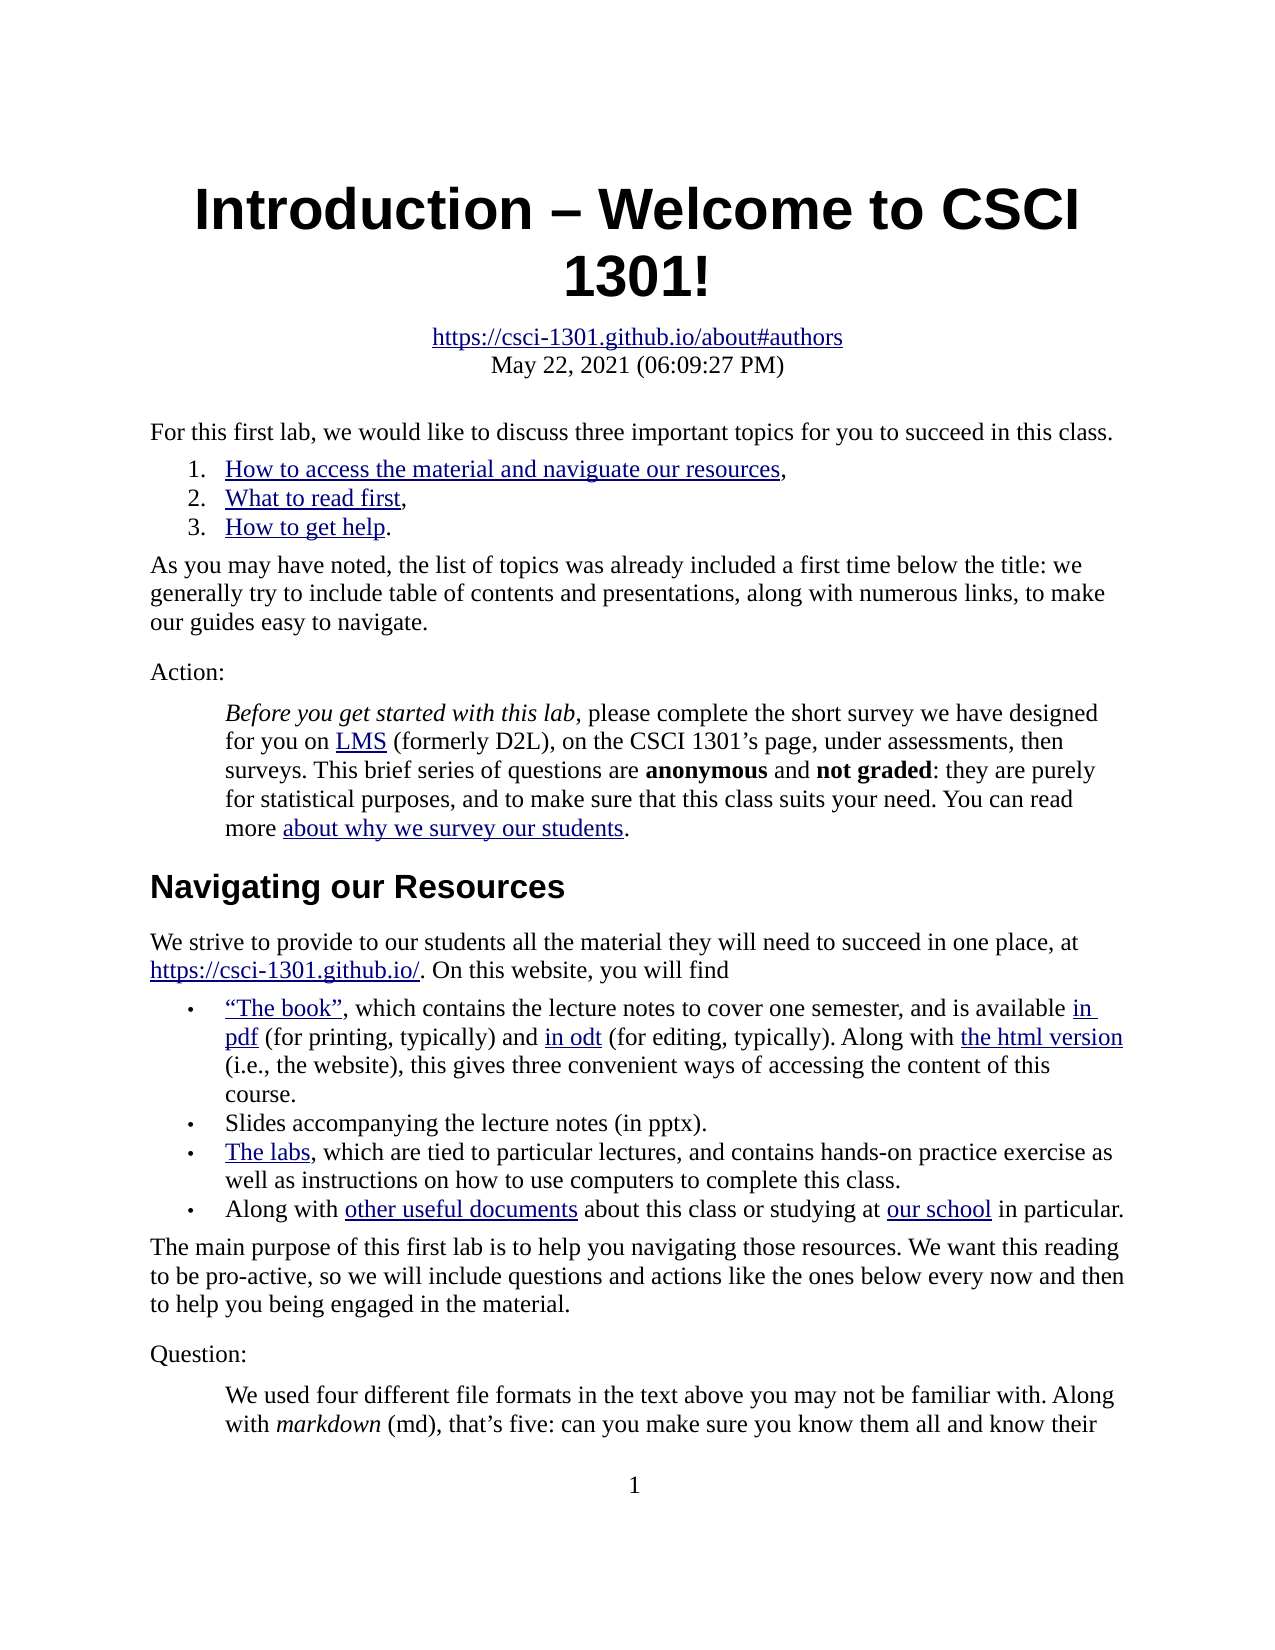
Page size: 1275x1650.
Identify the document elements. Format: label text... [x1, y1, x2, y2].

text Before you get started with this lab, please complete the short survey we have designed for you on LMS (formerly D2L), on the CSCI 1301’s page, under assessments, then surveys. This brief series of questions are anonymous and not graded: they are purely for statistical purposes, and to make sure that this class suits your need. You can read more about why we survey our students. [225, 698, 1125, 841]
list The labs, which are tied to particular lectures, and contains hands-on practice exercise as well as instructions on how to use computers to complete this class. [187, 1137, 1125, 1194]
list What to read first, [187, 483, 1125, 512]
text For this first lab, we would like to discuss three important topics for you to succeed in this class. [150, 417, 1125, 446]
subtitle Navigating our Resources [150, 866, 1125, 905]
text As you may have noted, the list of topics was already included a first time below the title: we generally try to include table of contents and presentations, along with numerous links, to make our guides easy to navigate. [150, 550, 1125, 636]
text We strive to provide to our students all the material they will need to succeed in one place, at https://csci-1301.github.io/. On this website, you will find [150, 927, 1125, 984]
list Along with other useful documents about this class or studying at our school in particular. [187, 1194, 1125, 1223]
title Introduction – Welcome to CSCI 1301! [150, 175, 1125, 309]
text Action: [150, 657, 1125, 686]
text https://csci-1301.github.io/about#authors [150, 322, 1125, 350]
text May 22, 2021 (06:09:27 PM) [150, 350, 1125, 379]
list How to get help. [187, 512, 1125, 541]
list Slides accompanying the lecture notes (in pptx). [187, 1108, 1125, 1137]
text Question: [150, 1339, 1125, 1368]
text The main purpose of this first lab is to help you navigating those resources. We want this reading to be pro-active, so we will include questions and actions like the ones below every now and then to help you being engaged in the material. [150, 1232, 1125, 1318]
text We used four different file formats in the text above you may not be familiar with. Along with markdown (md), that’s five: can you make sure you know them all and know their [225, 1380, 1125, 1437]
list “The book”, which contains the lecture notes to cover one semester, and is available in pdf (for printing, typically) and in odt (for editing, typically). Along with the html version (i.e., the website), this gives three convenient ways of accessing the content of this course. [187, 993, 1125, 1108]
list How to access the material and naviguate our resources, [187, 454, 1125, 483]
